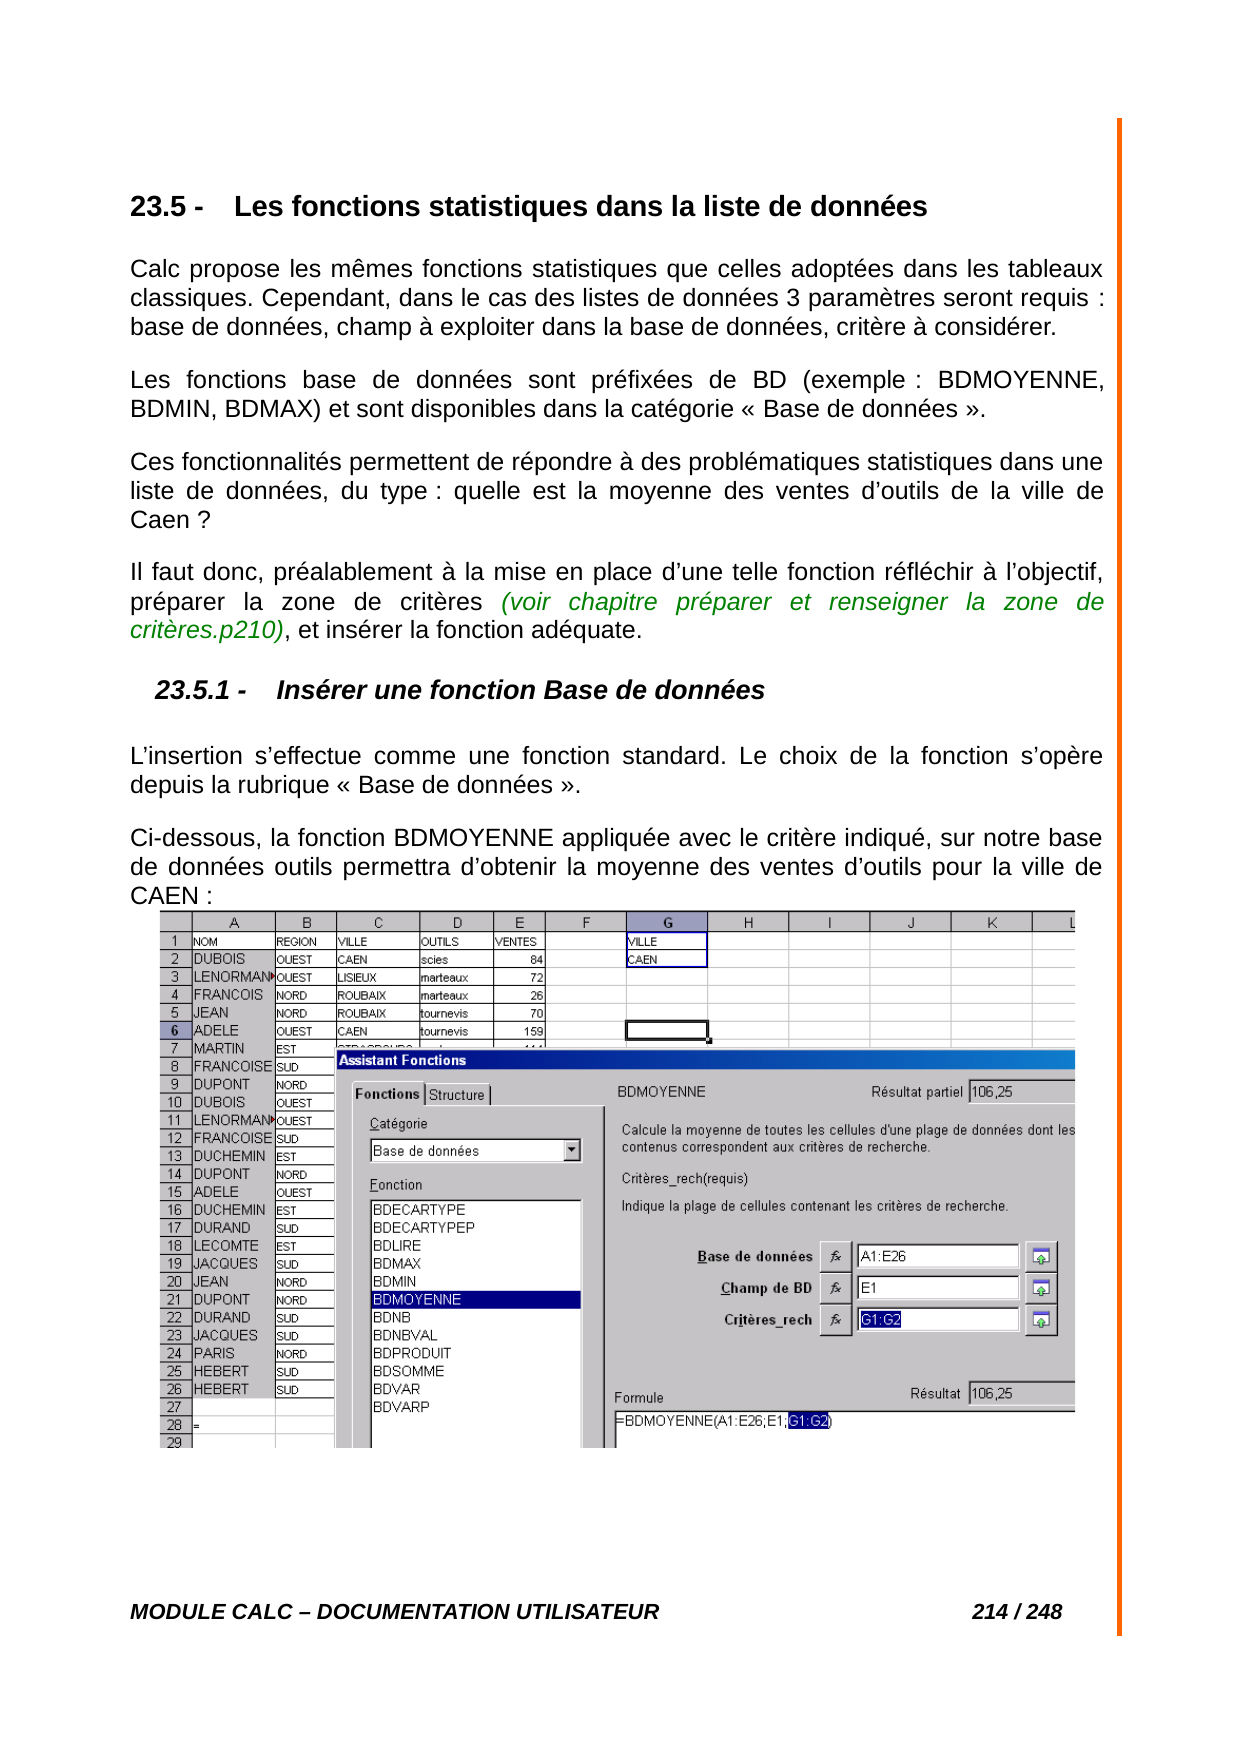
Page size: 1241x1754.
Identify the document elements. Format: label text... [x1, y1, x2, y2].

text Les fonctions base de données sont préfixées de BD (exemple : BDMOYENNE, BDMIN, BDMAX) et sont disponibles dans la catégorie « Base de données ». [130, 365, 1105, 423]
text Ci-dessous, la fonction BDMOYENNE appliquée avec le critère indiqué, sur notre base de données outils permettra d’obtenir la moyenne des ventes d’outils pour la ville de CAEN : [130, 823, 1105, 910]
picture [159, 910, 1076, 1448]
text Calc propose les mêmes fonctions statistiques que celles adoptées dans les tableaux classiques. Cependant, dans le cas des listes de données 3 paramètres seront requis : base de données, champ à exploiter dans la base de données, critère à considérer. [130, 254, 1105, 341]
subtitle Insérer une fonction Base de données [155, 674, 1105, 705]
subtitle Les fonctions statistiques dans la liste de données [130, 188, 1105, 222]
text L’insertion s’effectue comme une fonction standard. Le choix de la fonction s’opère depuis la rubrique « Base de données ». [130, 741, 1105, 799]
text Il faut donc, préalablement à la mise en place d’une telle fonction réfléchir à l’objectif, préparer la zone de critères (voir chapitre préparer et renseigner la zone de critères.p205), et insérer la fonction adéquate. [130, 557, 1105, 644]
text Ces fonctionnalités permettent de répondre à des problématiques statistiques dans une liste de données, du type : quelle est la moyenne des ventes d’outils de la ville de Caen ? [130, 446, 1105, 534]
